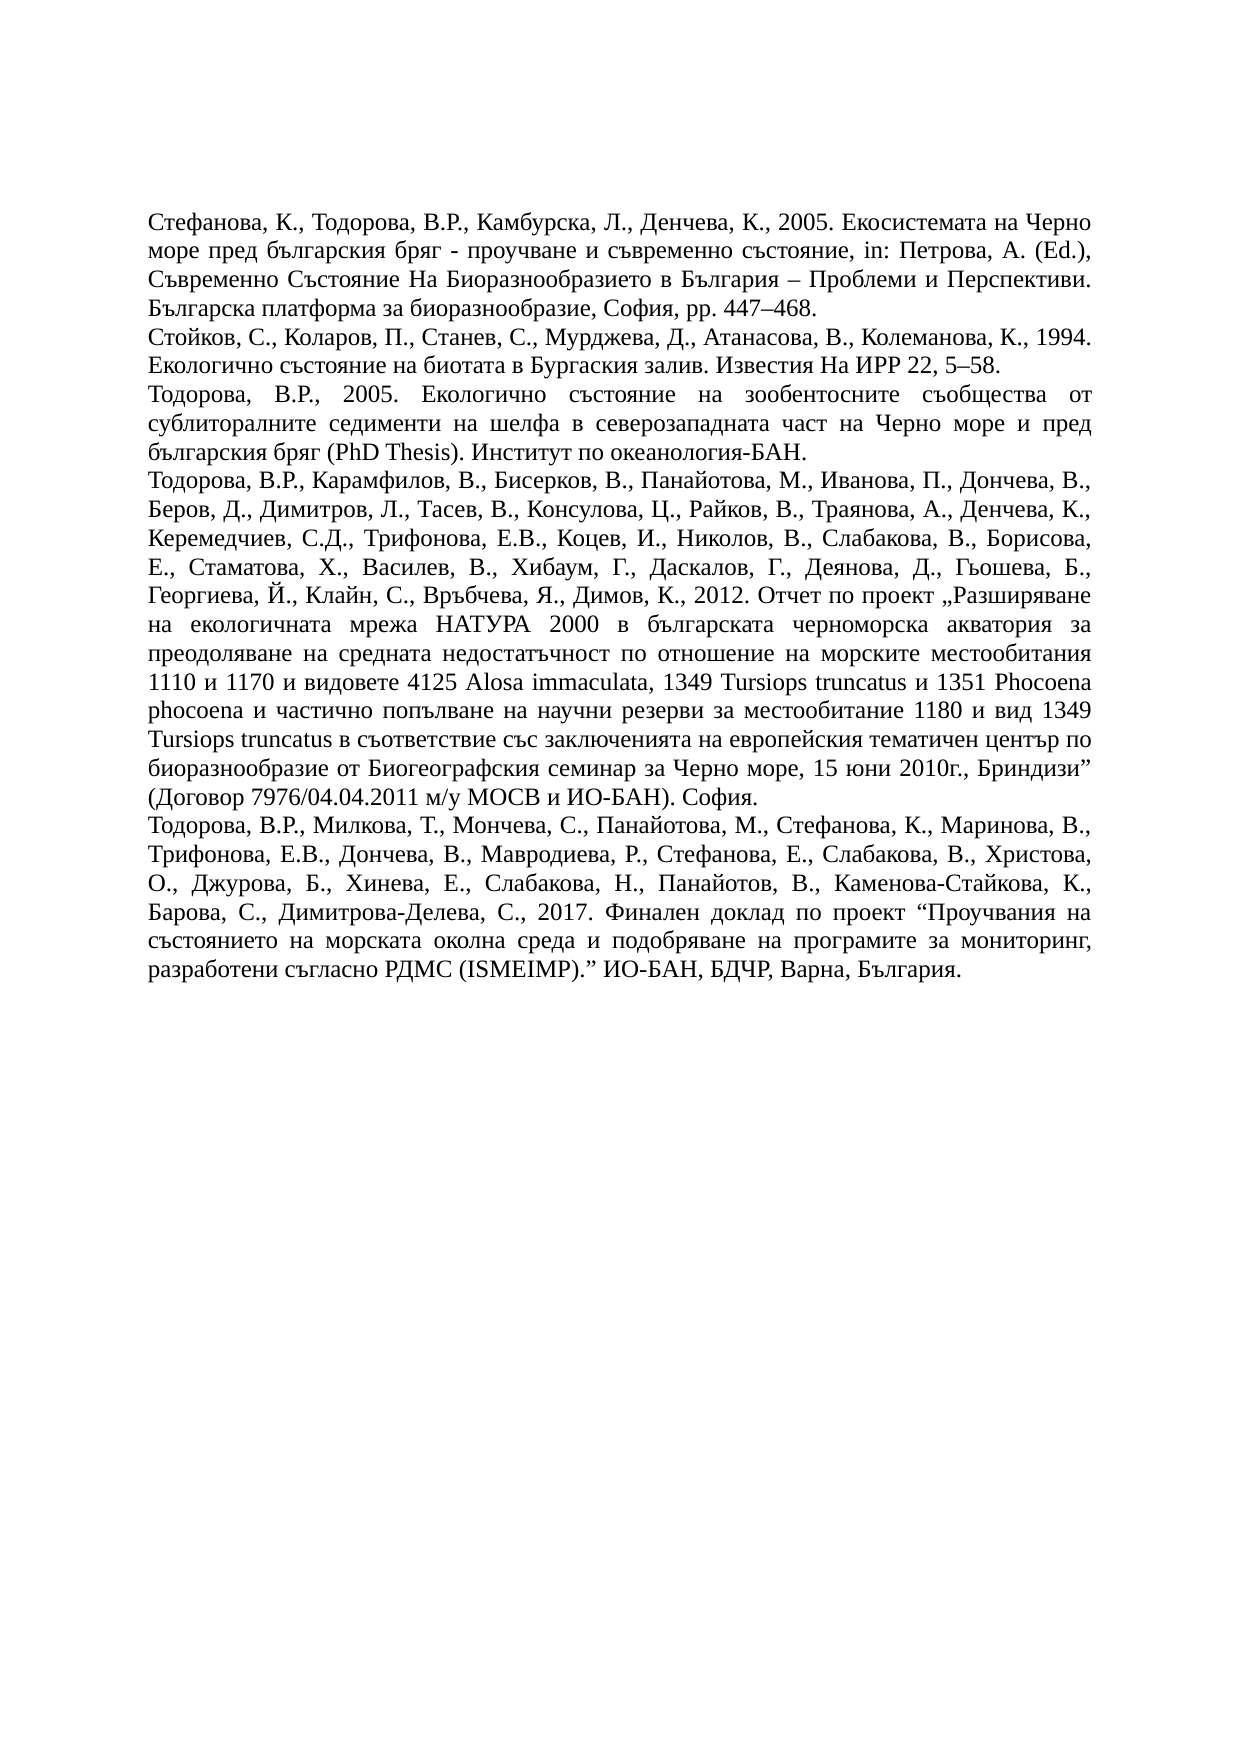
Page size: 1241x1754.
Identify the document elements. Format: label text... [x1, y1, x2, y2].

text Тодорова, В.Р., Карамфилов, В., Бисерков, В., Панайотова, М., Иванова, П., Дончева, В., Беров, Д., Димитров, Л., Тасев, В., Консулова, Ц., Райков, В., Траянова, А., Денчева, К., Керемедчиев, С.Д., Трифонова, Е.В., Коцев, И., Николов, В., Слабакова, В., Борисова, Е., Стаматова, Х., Василев, В., Хибаум, Г., Даскалов, Г., Деянова, Д., Гьошева, Б., Георгиева, Й., Клайн, С., Връбчева, Я., Димов, К., 2012. Отчет по проект „Разширяване на екологичната мрежа НАТУРА 2000 в българската черноморска акватория за преодоляване на средната недостатъчност по отношение на морските местообитания 1110 и 1170 и видовете 4125 Alosa immaculatа, 1349 Tursiops truncatus и 1351 Phocoena phocoena и частично попълване на научни резерви за местообитание 1180 и вид 1349 Tursiops truncatus в съответствие със заключенията на европейския тематичен център по биоразнообразие от Биогеографския семинар за Черно море, 15 юни 2010г., Бриндизи” (Договор 7976/04.04.2011 м/у МОСВ и ИО-БАН). София. [148, 465, 1093, 810]
text Стефанова, К., Тодорова, В.Р., Камбурска, Л., Денчева, К., 2005. Екосистемата на Черно море пред българския бряг - проучване и съвременно състояние, in: Петрова, А. (Ed.), Съвременно Състояние На Биоразнообразието в България – Проблеми и Перспективи. Българска платформа за биоразнообразие, София, pp. 447–468. [148, 207, 1093, 322]
text Тодорова, В.Р., 2005. Екологично състояние на зообентосните съобщества от сублиторалните седименти на шелфа в северозападната част на Черно море и пред българския бряг (PhD Thesis). Институт по океанология-БАН. [148, 379, 1093, 465]
text Стойков, С., Коларов, П., Станев, С., Мурджева, Д., Атанасова, В., Колеманова, К., 1994. Екологично състояние на биотата в Бургаския залив. Известия На ИРР 22, 5–58. [148, 322, 1093, 379]
text Тодорова, В.Р., Милкова, Т., Мончева, С., Панайотова, М., Стефанова, К., Маринова, В., Трифонова, Е.В., Дончева, В., Мавродиева, Р., Стефанова, Е., Слабакова, В., Христова, О., Джурова, Б., Хинева, Е., Слабакова, Н., Панайотов, В., Каменова-Стайкова, К., Барова, С., Димитрова-Делева, С., 2017. Финален доклад по проект “Проучвания на състоянието на морската околна среда и подобряване на програмите за мониторинг, разработени съгласно РДМС (ISMEIMP).” ИО-БАН, БДЧР, Варна, България. [148, 810, 1093, 983]
